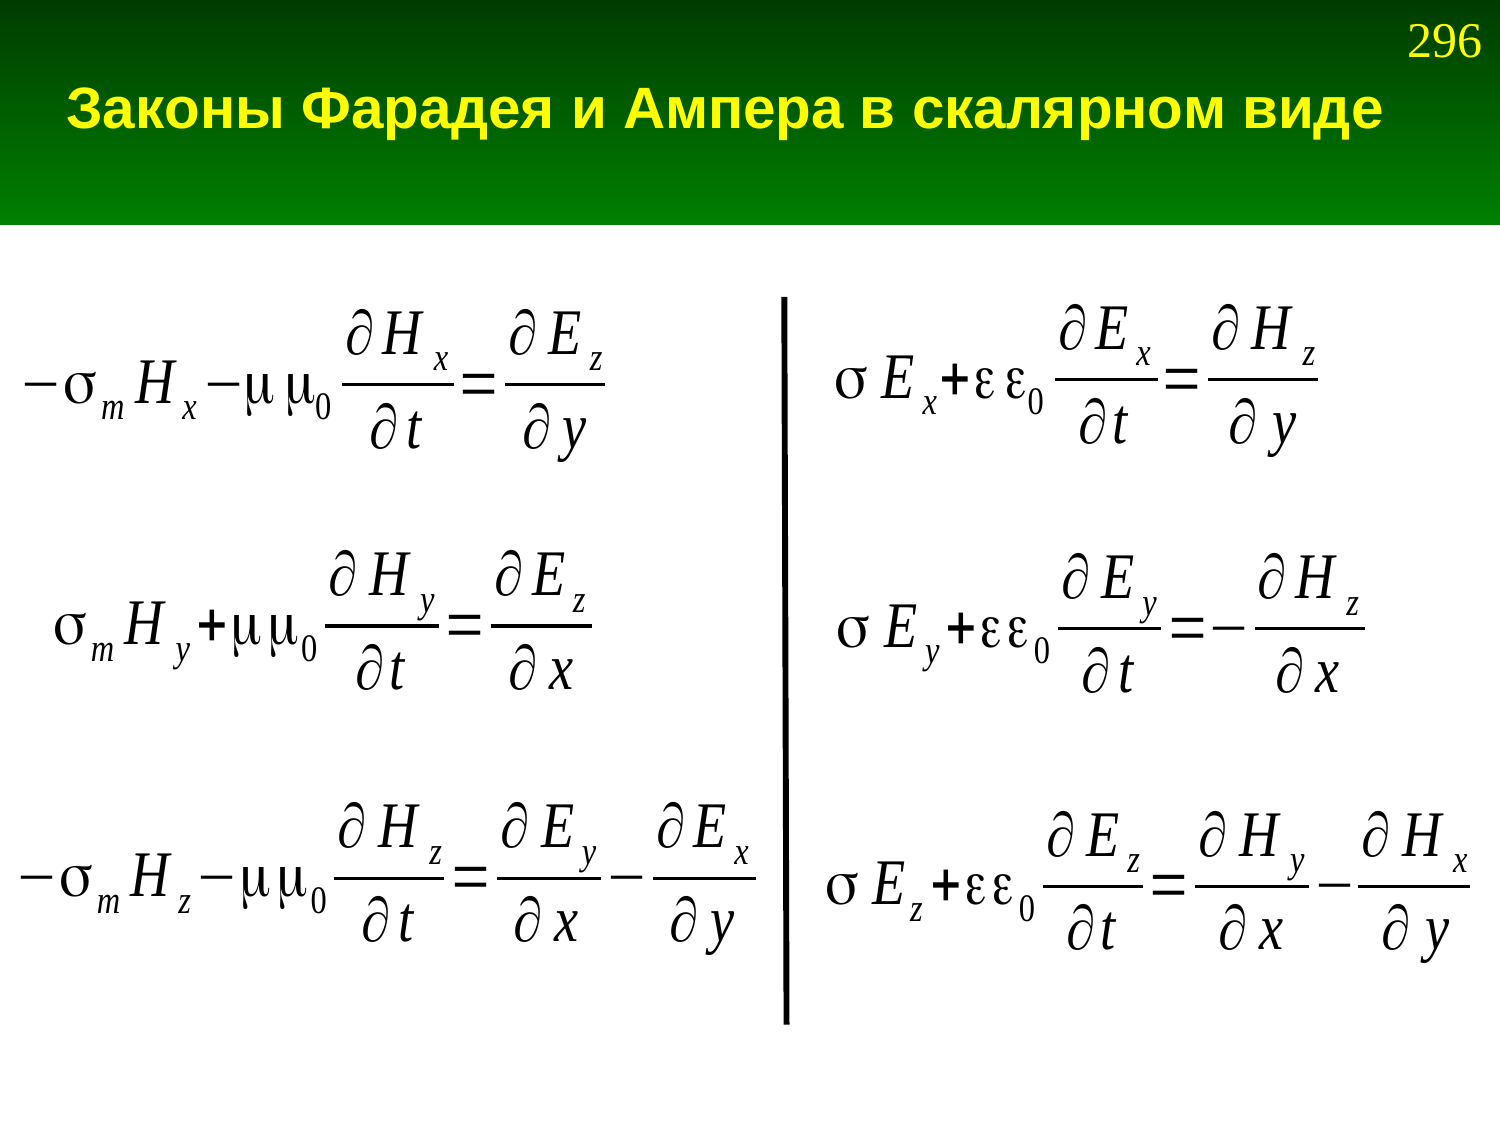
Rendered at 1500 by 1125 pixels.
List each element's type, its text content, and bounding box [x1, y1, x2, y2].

chart [39, 538, 607, 705]
chart [811, 799, 1488, 965]
chart [2, 791, 770, 957]
chart [820, 292, 1334, 458]
chart [6, 297, 622, 464]
title Законы Фарадея и Ампера в скалярном виде [26, 0, 1441, 219]
chart [823, 541, 1379, 708]
